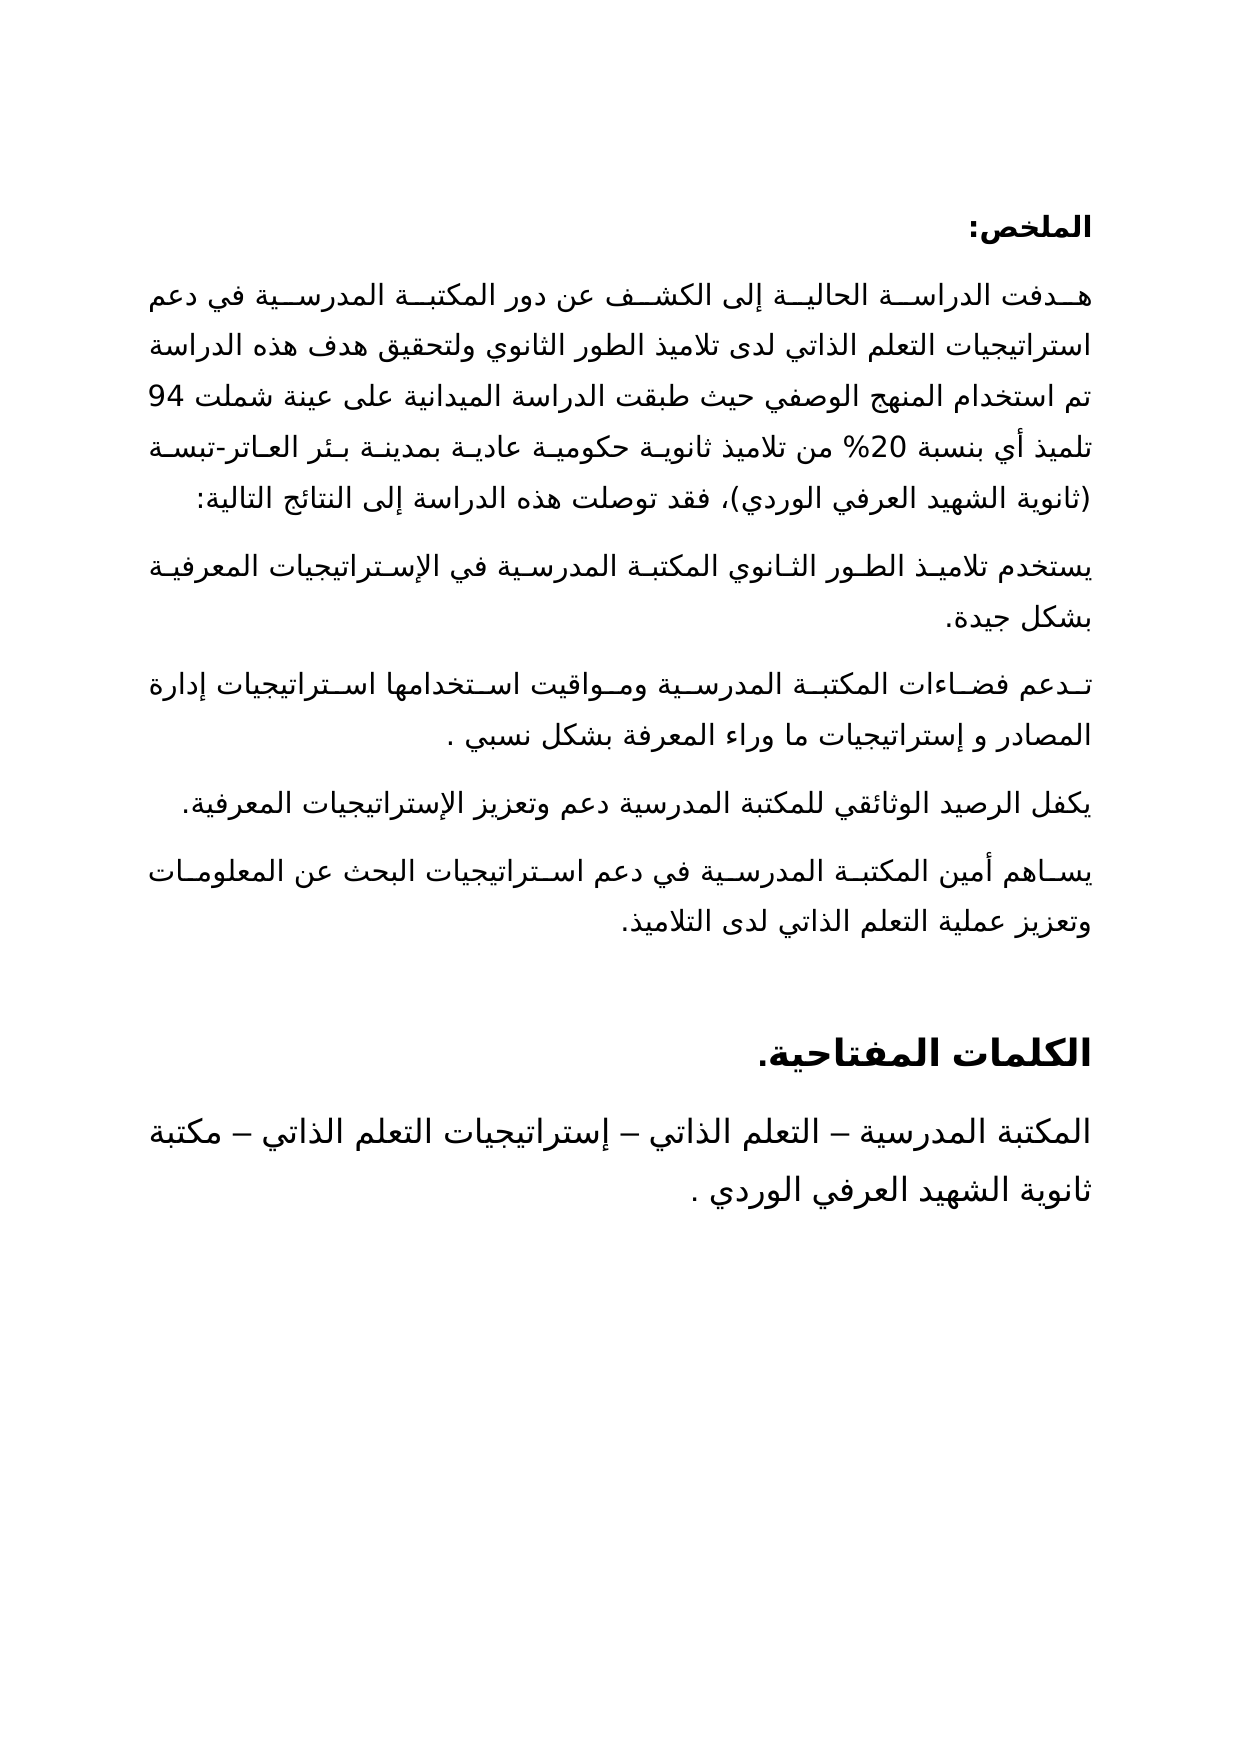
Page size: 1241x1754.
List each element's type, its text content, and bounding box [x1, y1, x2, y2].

text يستخدم تلاميذ الطور الثانوي المكتبة المدرسية في الإستراتيجيات المعرفية بشكل جيدة. [148, 549, 1092, 634]
text الكلمات المفتاحية. [148, 1031, 1092, 1074]
text يكفل الرصيد الوثائقي للمكتبة المدرسية دعم وتعزيز الإستراتيجيات المعرفية. [148, 786, 1092, 820]
text الملخص: [148, 210, 1092, 244]
text المكتبة المدرسية – التعلم الذاتي – إستراتيجيات التعلم الذاتي – مكتبة ثانوية الشهيد العرفي الوردي . [148, 1112, 1092, 1208]
text هدفت الدراسة الحالية إلى الكشف عن دور المكتبة المدرسية في دعم استراتيجيات التعلم الذاتي لدى تلاميذ الطور الثانوي ولتحقيق هدف هذه الدراسة تم استخدام المنهج الوصفي حيث طبقت الدراسة الميدانية على عينة شملت 94 تلميذ أي بنسبة 20% من تلاميذ ثانوية حكومية عادية بمدينة بئر العاتر-تبسة (ثانوية الشهيد العرفي الوردي)، فقد توصلت هذه الدراسة إلى النتائج التالية: [148, 278, 1092, 516]
text تدعم فضاءات المكتبة المدرسية ومواقيت استخدامها استراتيجيات إدارة المصادر و إستراتيجيات ما وراء المعرفة بشكل نسبي . [148, 668, 1092, 753]
text يساهم أمين المكتبة المدرسية في دعم استراتيجيات البحث عن المعلومات وتعزيز عملية التعلم الذاتي لدى التلاميذ. [148, 854, 1092, 939]
